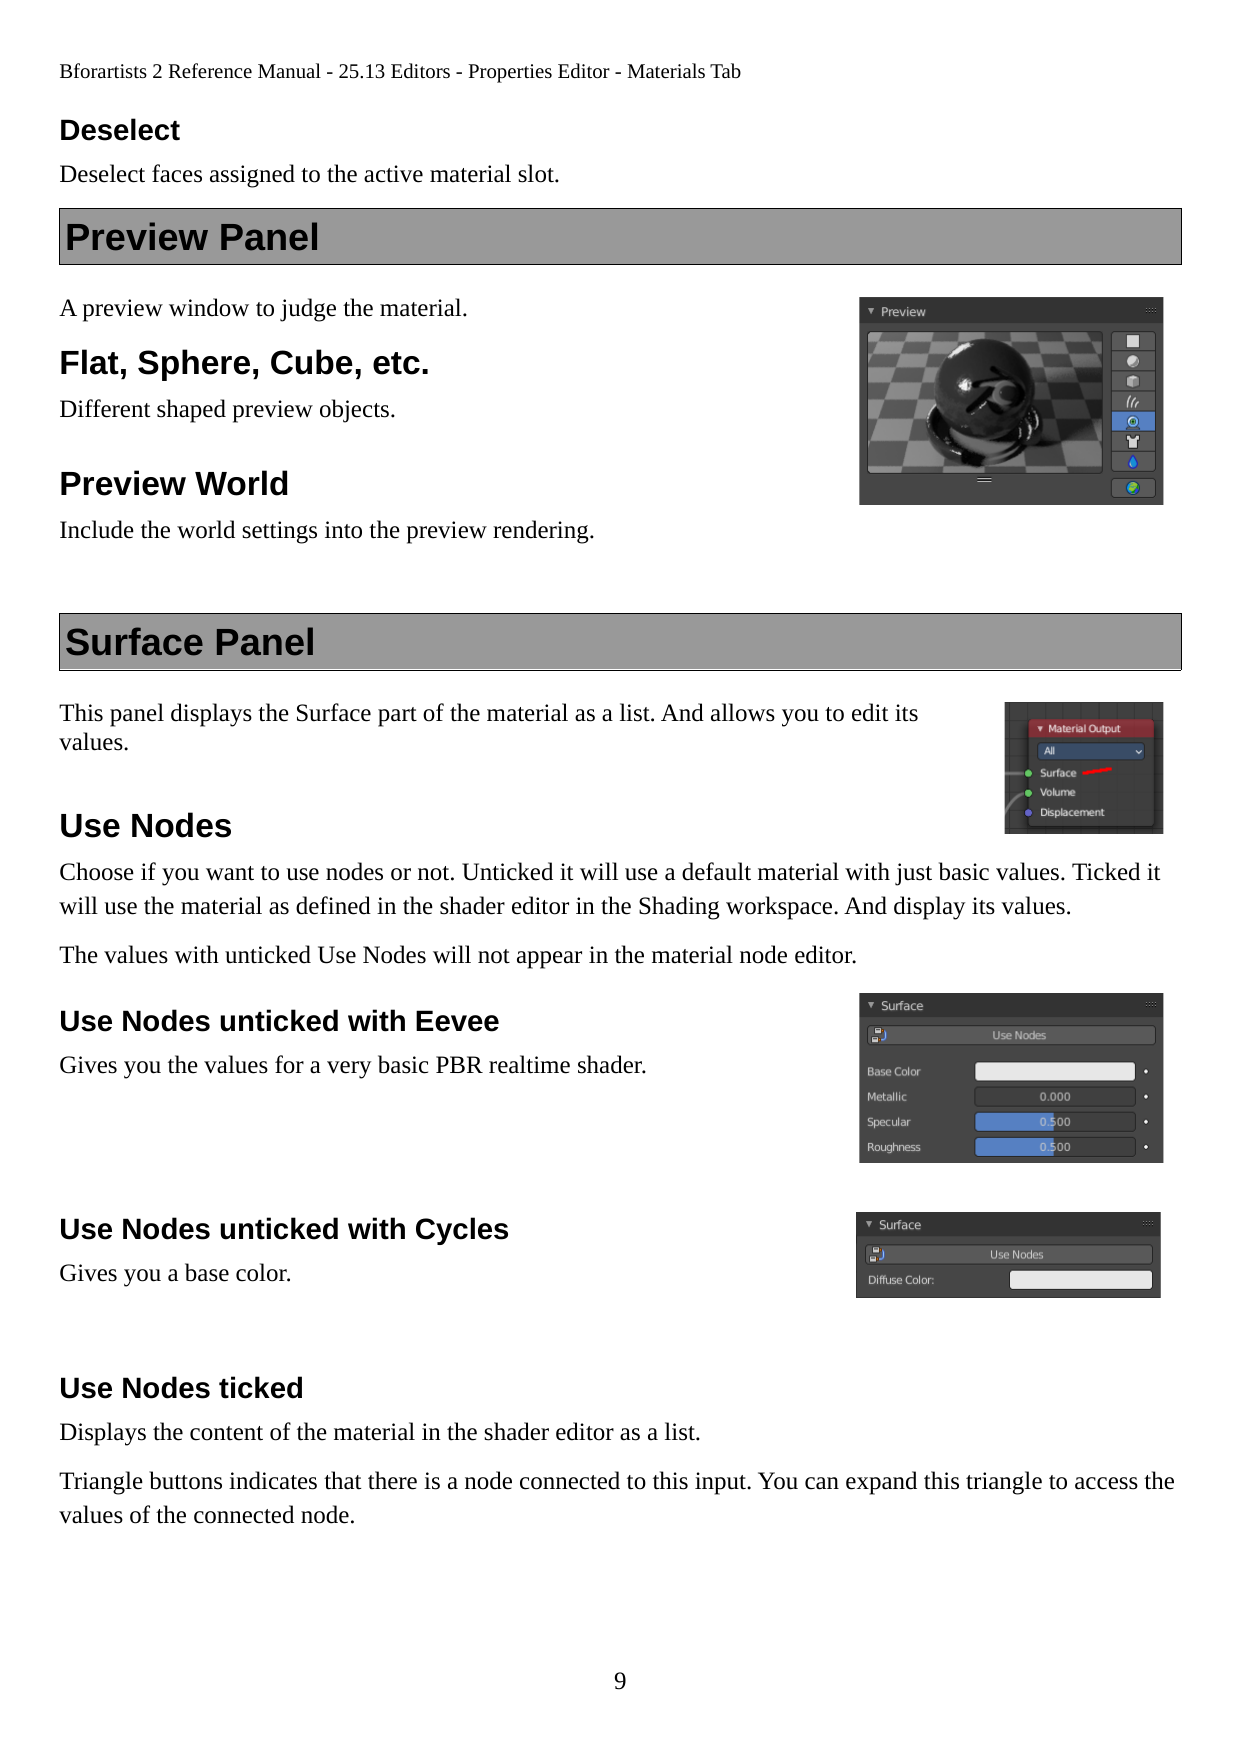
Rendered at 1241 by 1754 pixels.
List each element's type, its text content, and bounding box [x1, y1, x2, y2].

text [1161, 1258, 1181, 1287]
picture [856, 1212, 1161, 1298]
subtitle Use Nodes unticked with Eevee [59, 1004, 859, 1038]
picture [1004, 702, 1164, 834]
text Triangle buttons indicates that there is a node connected to this input. You can expand this triangle to access the values of the connected node. [59, 1466, 1181, 1529]
table_header Surface Panel [60, 614, 1181, 669]
picture [859, 993, 1164, 1163]
subtitle [1164, 464, 1181, 502]
subtitle [1164, 343, 1181, 381]
subtitle [1161, 1212, 1181, 1246]
text Choose if you want to use nodes or not. Unticked it will use a default material with just basic values. Ticked it will use the material as defined in the shader editor in the Shading workspace. And display its values. [59, 857, 1181, 920]
subtitle Preview World [59, 464, 859, 502]
subtitle Deselect [59, 113, 1181, 146]
text This panel displays the Surface part of the material as a list. And allows you to edit its values. [59, 698, 1181, 756]
subtitle Flat, Sphere, Cube, etc. [59, 343, 859, 381]
text Deselect faces assigned to the active material slot. [59, 159, 1181, 188]
text Gives you the values for a very basic PBR realtime shader. [59, 1050, 859, 1079]
text Displays the content of the material in the shader editor as a list. [59, 1417, 1181, 1446]
text Different shaped preview objects. [59, 394, 859, 423]
table_header Preview Panel [60, 209, 1181, 264]
picture [859, 297, 1164, 505]
text The values with unticked Use Nodes will not appear in the material node editor. [59, 940, 1181, 969]
text Gives you a base color. [59, 1258, 856, 1287]
text Include the world settings into the preview rendering. [59, 515, 1181, 544]
text A preview window to judge the material. [59, 293, 1181, 322]
subtitle Use Nodes [59, 806, 1181, 844]
subtitle Use Nodes ticked [59, 1371, 1181, 1404]
subtitle Use Nodes unticked with Cycles [59, 1212, 856, 1246]
